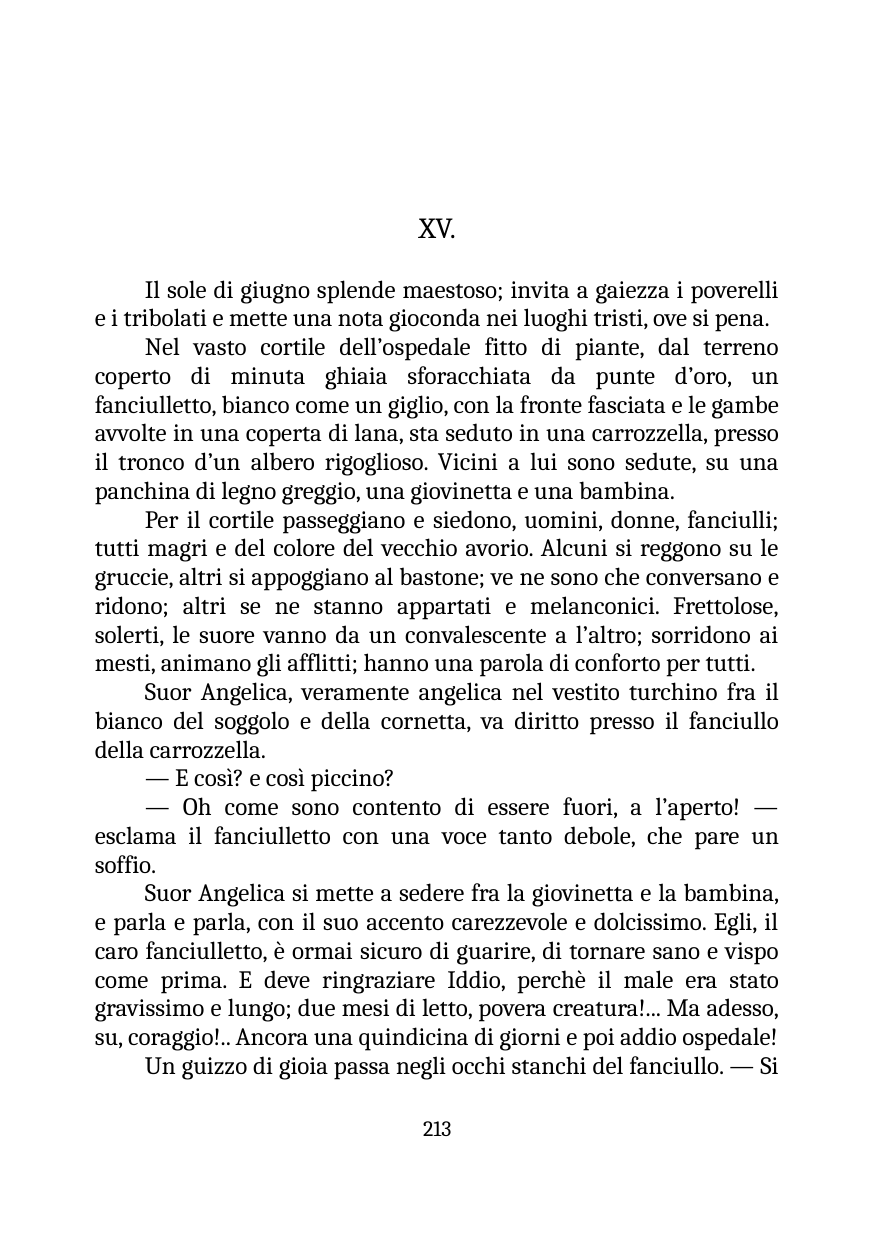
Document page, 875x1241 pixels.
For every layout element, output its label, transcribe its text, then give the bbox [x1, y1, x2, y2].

text Suor Angelica, veramente angelica nel vestito turchino fra il bianco del soggolo e della cornetta, va diritto presso il fanciullo della carrozzella. [94, 678, 779, 764]
text — E così? e così piccino? [94, 764, 779, 793]
text Suor Angelica si mette a sedere fra la giovinetta e la bambina, e parla e parla, con il suo accento carezzevole e dolcissimo. Egli, il caro fanciulletto, è ormai sicuro di guarire, di tornare sano e vispo come prima. E deve ringraziare Iddio, perchè il male era stato gravissimo e lungo; due mesi di letto, povera creatura!... Ma adesso, su, coraggio!.. Ancora una quindicina di giorni e poi addio ospedale! [94, 879, 779, 1052]
text Un guizzo di gioia passa negli occhi stanchi del fanciullo. — Si [94, 1052, 779, 1081]
text Per il cortile passeggiano e siedono, uomini, donne, fanciulli; tutti magri e del colore del vecchio avorio. Alcuni si reggono su le gruccie, altri si appoggiano al bastone; ve ne sono che conversano e ridono; altri se ne stanno appartati e melanconici. Frettolose, solerti, le suore vanno da un convalescente a l’altro; sorridono ai mesti, animano gli afflitti; hanno una parola di conforto per tutti. [94, 506, 779, 678]
text — Oh come sono contento di essere fuori, a l’aperto! — esclama il fanciulletto con una voce tanto debole, che pare un soffio. [94, 793, 779, 879]
text Nel vasto cortile dell’ospedale fitto di piante, dal terreno coperto di minuta ghiaia sforacchiata da punte d’oro, un fanciulletto, bianco come un giglio, con la fronte fasciata e le gambe avvolte in una coperta di lana, sta seduto in una carrozzella, presso il tronco d’un albero rigoglioso. Vicini a lui sono sedute, su una panchina di legno greggio, una giovinetta e una bambina. [94, 333, 779, 506]
subtitle XV. [94, 213, 779, 246]
text Il sole di giugno splende maestoso; invita a gaiezza i poverelli e i tribolati e mette una nota gioconda nei luoghi tristi, ove si pena. [94, 276, 779, 333]
